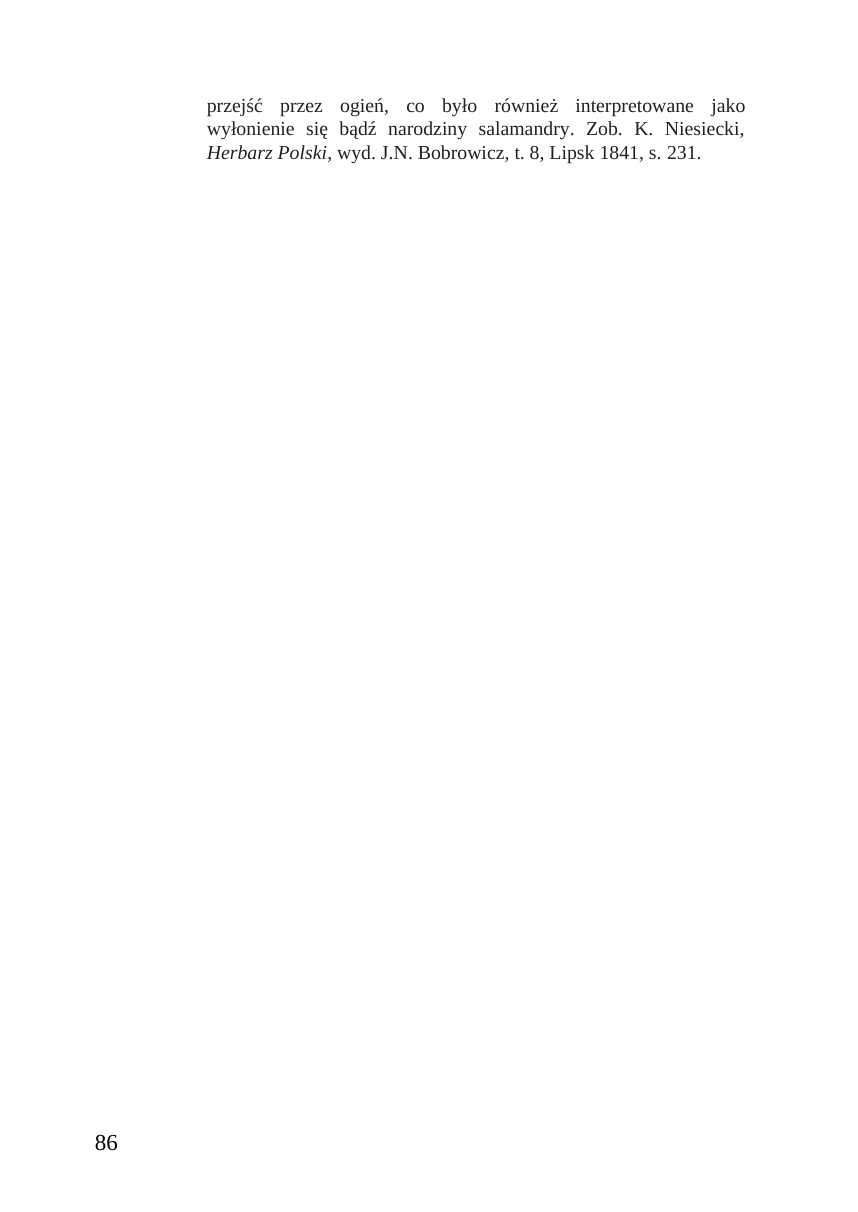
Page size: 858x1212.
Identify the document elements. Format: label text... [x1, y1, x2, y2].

text przejść przez ogień, co było również interpretowane jako wyłonienie się bądź narodziny salamandry. Zob. K. Niesiecki, Herbarz Polski, wyd. J.N. Bobrowicz, t. 8, Lipsk 1841, s. 231. [207, 94, 745, 163]
